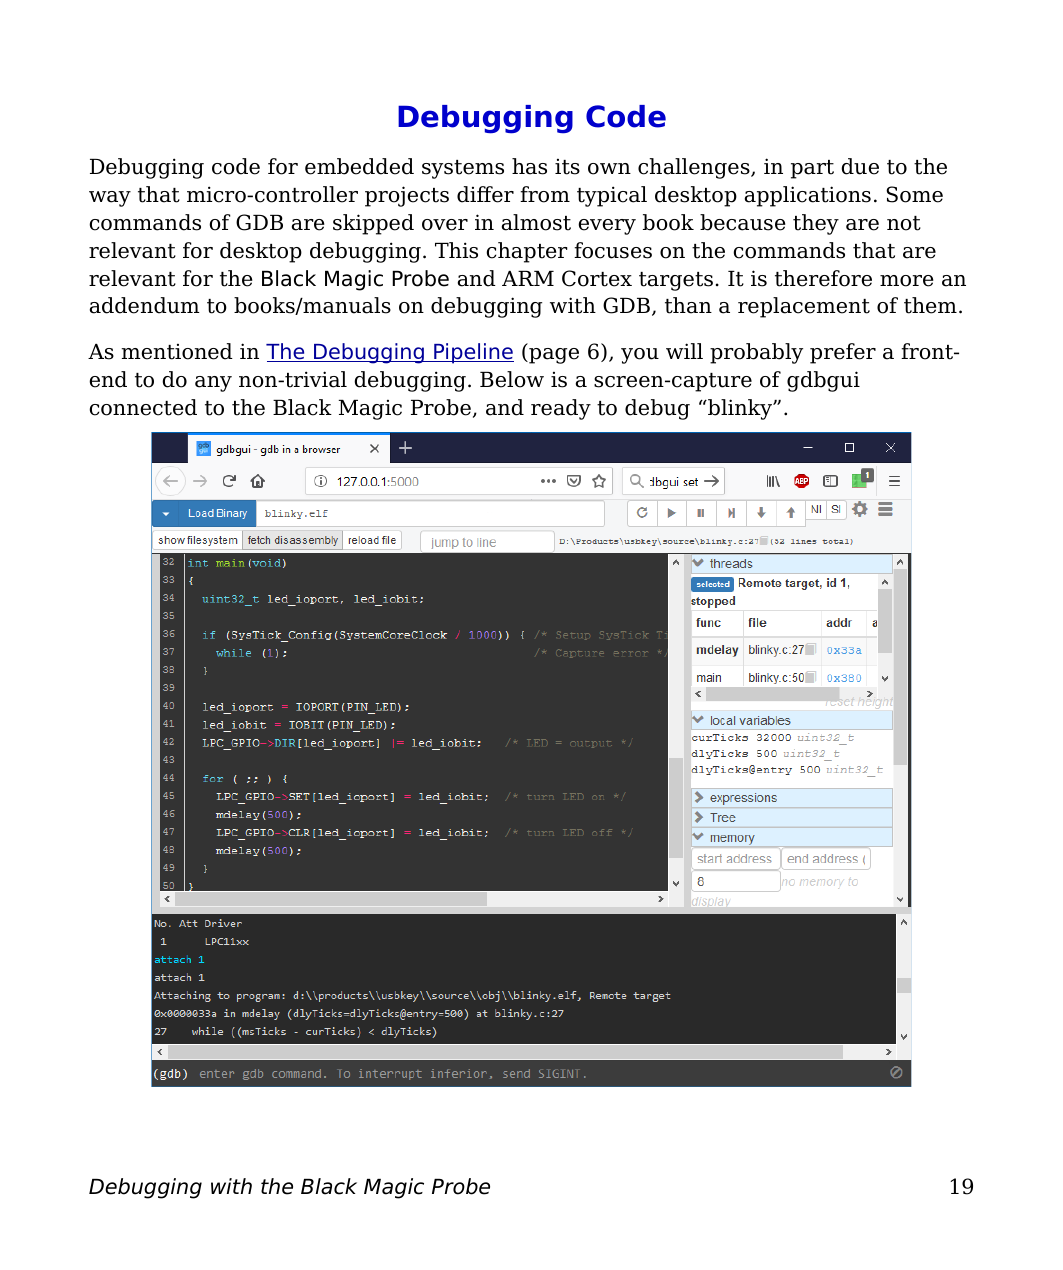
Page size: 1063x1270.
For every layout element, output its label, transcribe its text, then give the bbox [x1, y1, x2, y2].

picture [151, 432, 912, 1087]
text Debugging code for embedded systems has its own challenges, in part due to the way that micro-controller projects differ from typical desktop applications. Some commands of GDB are skipped over in almost every book because they are not relevant for desktop debugging. This chapter focuses on the commands that are relevant for the Black Magic Probe and ARM Cortex targets. It is therefore more an addendum to books/manuals on debugging with GDB, than a replacement of them. [88, 155, 974, 319]
text As mentioned in The Debugging Pipeline (page 7), you will probably prefer a front-end to do any non-trivial debugging. Below is a screen-capture of gdbgui connected to the Black Magic Probe, and ready to debug “blinky”. [88, 340, 974, 420]
subtitle Debugging Code [88, 100, 974, 134]
